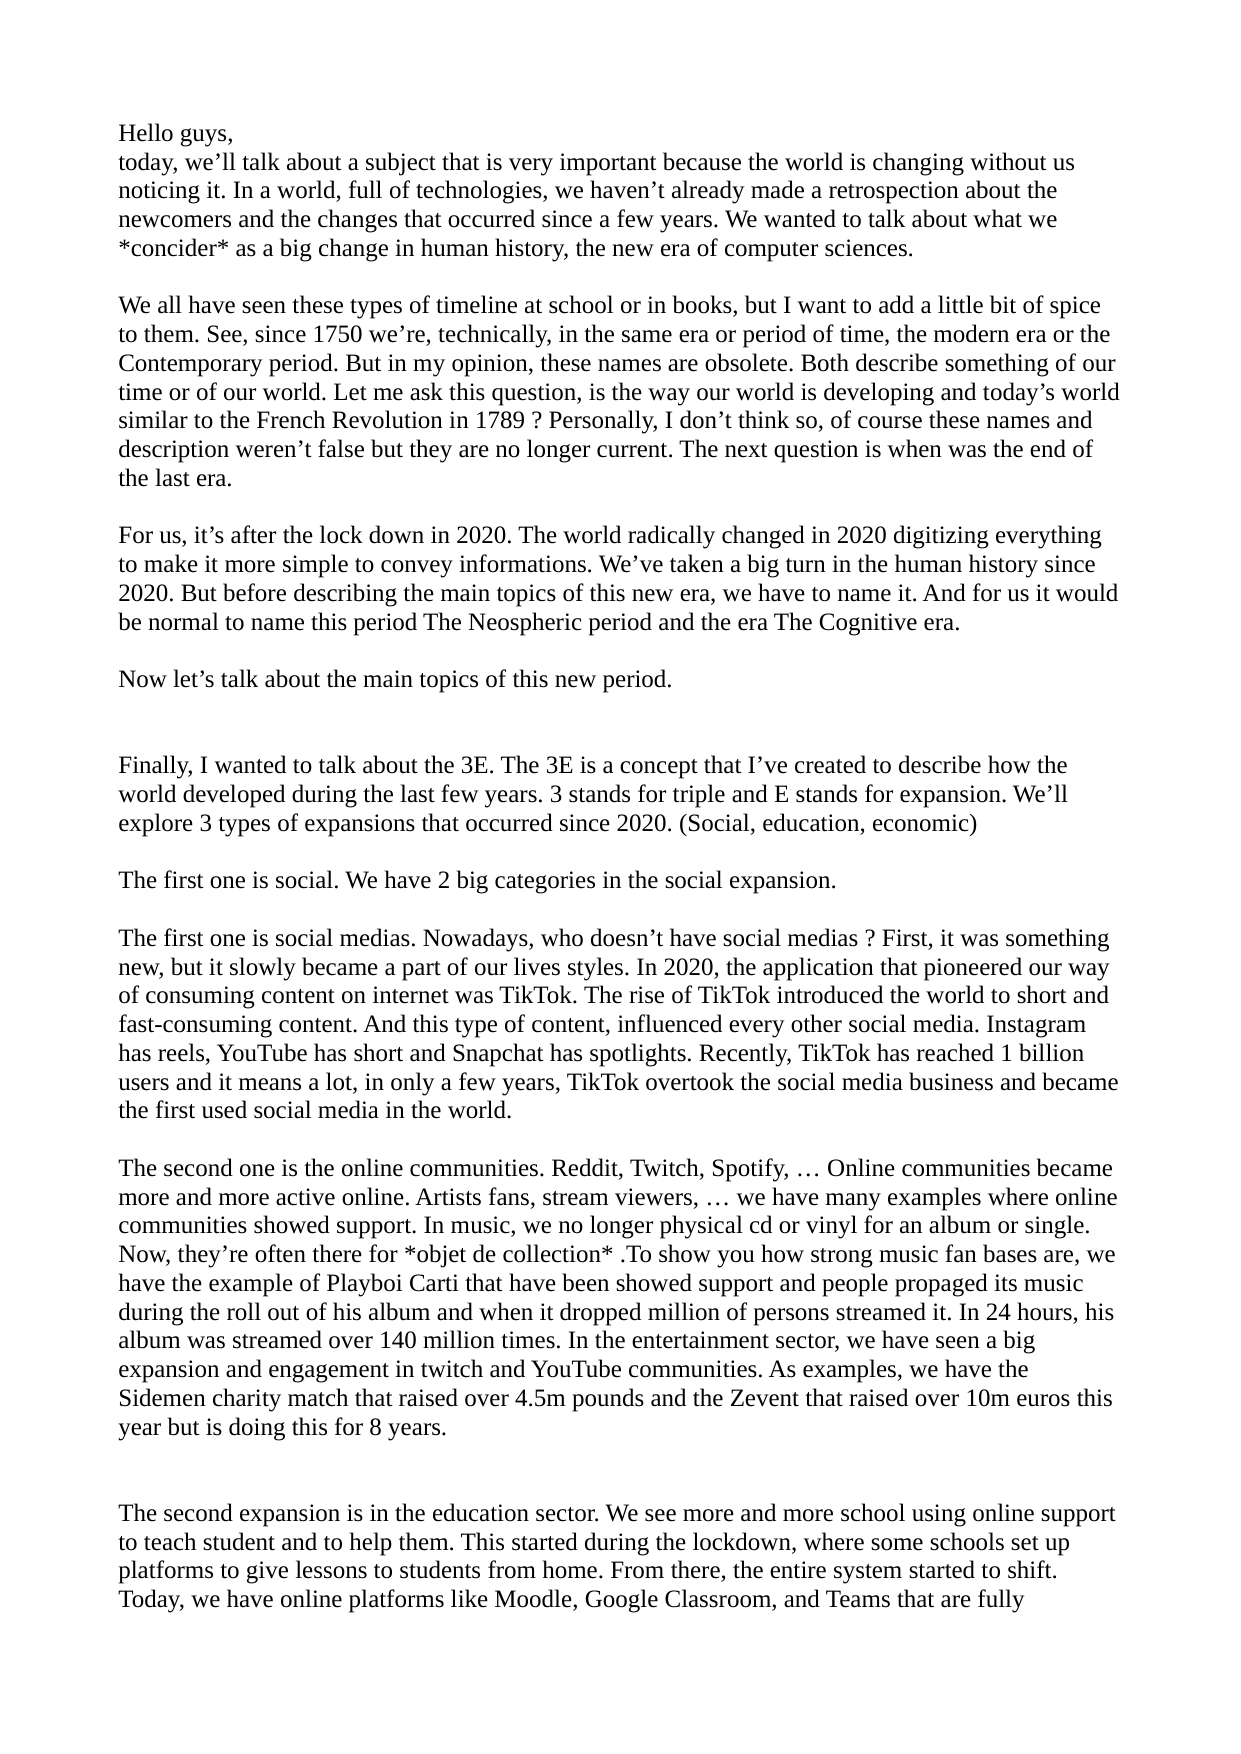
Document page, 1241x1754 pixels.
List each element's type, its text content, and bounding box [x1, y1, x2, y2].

text The first one is social medias. Nowadays, who doesn’t have social medias ? First, it was something new, but it slowly became a part of our lives styles. In 2020, the application that pioneered our way of consuming content on internet was TikTok. The rise of TikTok introduced the world to short and fast-consuming content. And this type of content, influenced every other social media. Instagram has reels, YouTube has short and Snapchat has spotlights. Recently, TikTok has reached 1 billion users and it means a lot, in only a few years, TikTok overtook the social media business and became the first used social media in the world. [118, 923, 1122, 1124]
text Hello guys, today, we’ll talk about a subject that is very important because the world is changing without us noticing it. In a world, full of technologies, we haven’t already made a retrospection about the newcomers and the changes that occurred since a few years. We wanted to talk about what we *concider* as a big change in human history, the new era of computer sciences. [118, 118, 1122, 262]
text We all have seen these types of timeline at school or in books, but I want to add a little bit of spice to them. See, since 1750 we’re, technically, in the same era or period of time, the modern era or the Contemporary period. But in my opinion, these names are obsolete. Both describe something of our time or of our world. Let me ask this question, is the way our world is developing and today’s world similar to the French Revolution in 1789 ? Personally, I don’t think so, of course these names and description weren’t false but they are no longer current. The next question is when was the end of the last era.­ [118, 291, 1122, 492]
text Finally, I wanted to talk about the 3E. The 3E is a concept that I’ve created to describe how the world developed during the last few years. 3 stands for triple and E stands for expansion. We’ll explore 3 types of expansions that occurred since 2020. (Social, education, economic) [118, 751, 1122, 837]
text The second expansion is in the education sector. We see more and more school using online support to teach student and to help them. This started during the lockdown, where some schools set up platforms to give lessons to students from home. From there, the entire system started to shift. Today, we have online platforms like Moodle, Google Classroom, and Teams that are fully [118, 1498, 1122, 1613]
text Now let’s talk about the main topics of this new period. [118, 664, 1122, 693]
text For us, it’s after the lock down in 2020. The world radically changed in 2020 digitizing everything to make it more simple to convey informations. We’ve taken a big turn in the human history since 2020. But before describing the main topics of this new era, we have to name it. And for us it would be normal to name this period The Neospheric period and the era The Cognitive era. [118, 521, 1122, 636]
text The first one is social. We have 2 big categories in the social expansion. [118, 866, 1122, 894]
text The second one is the online communities. Reddit, Twitch, Spotify, … Online communities became more and more active online. Artists fans, stream viewers, … we have many examples where online communities showed support. In music, we no longer physical cd or vinyl for an album or single. Now, they’re often there for *objet de collection* .To show you how strong music fan bases are, we have the example of Playboi Carti that have been showed support and people propaged its music during the roll out of his album and when it dropped million of persons streamed it. In 24 hours, his album was streamed over 140 million times. In the entertainment sector, we have seen a big expansion and engagement in twitch and YouTube communities. As examples, we have the Sidemen charity match that raised over 4.5m pounds and the Zevent that raised over 10m euros this year but is doing this for 8 years. [118, 1153, 1122, 1441]
